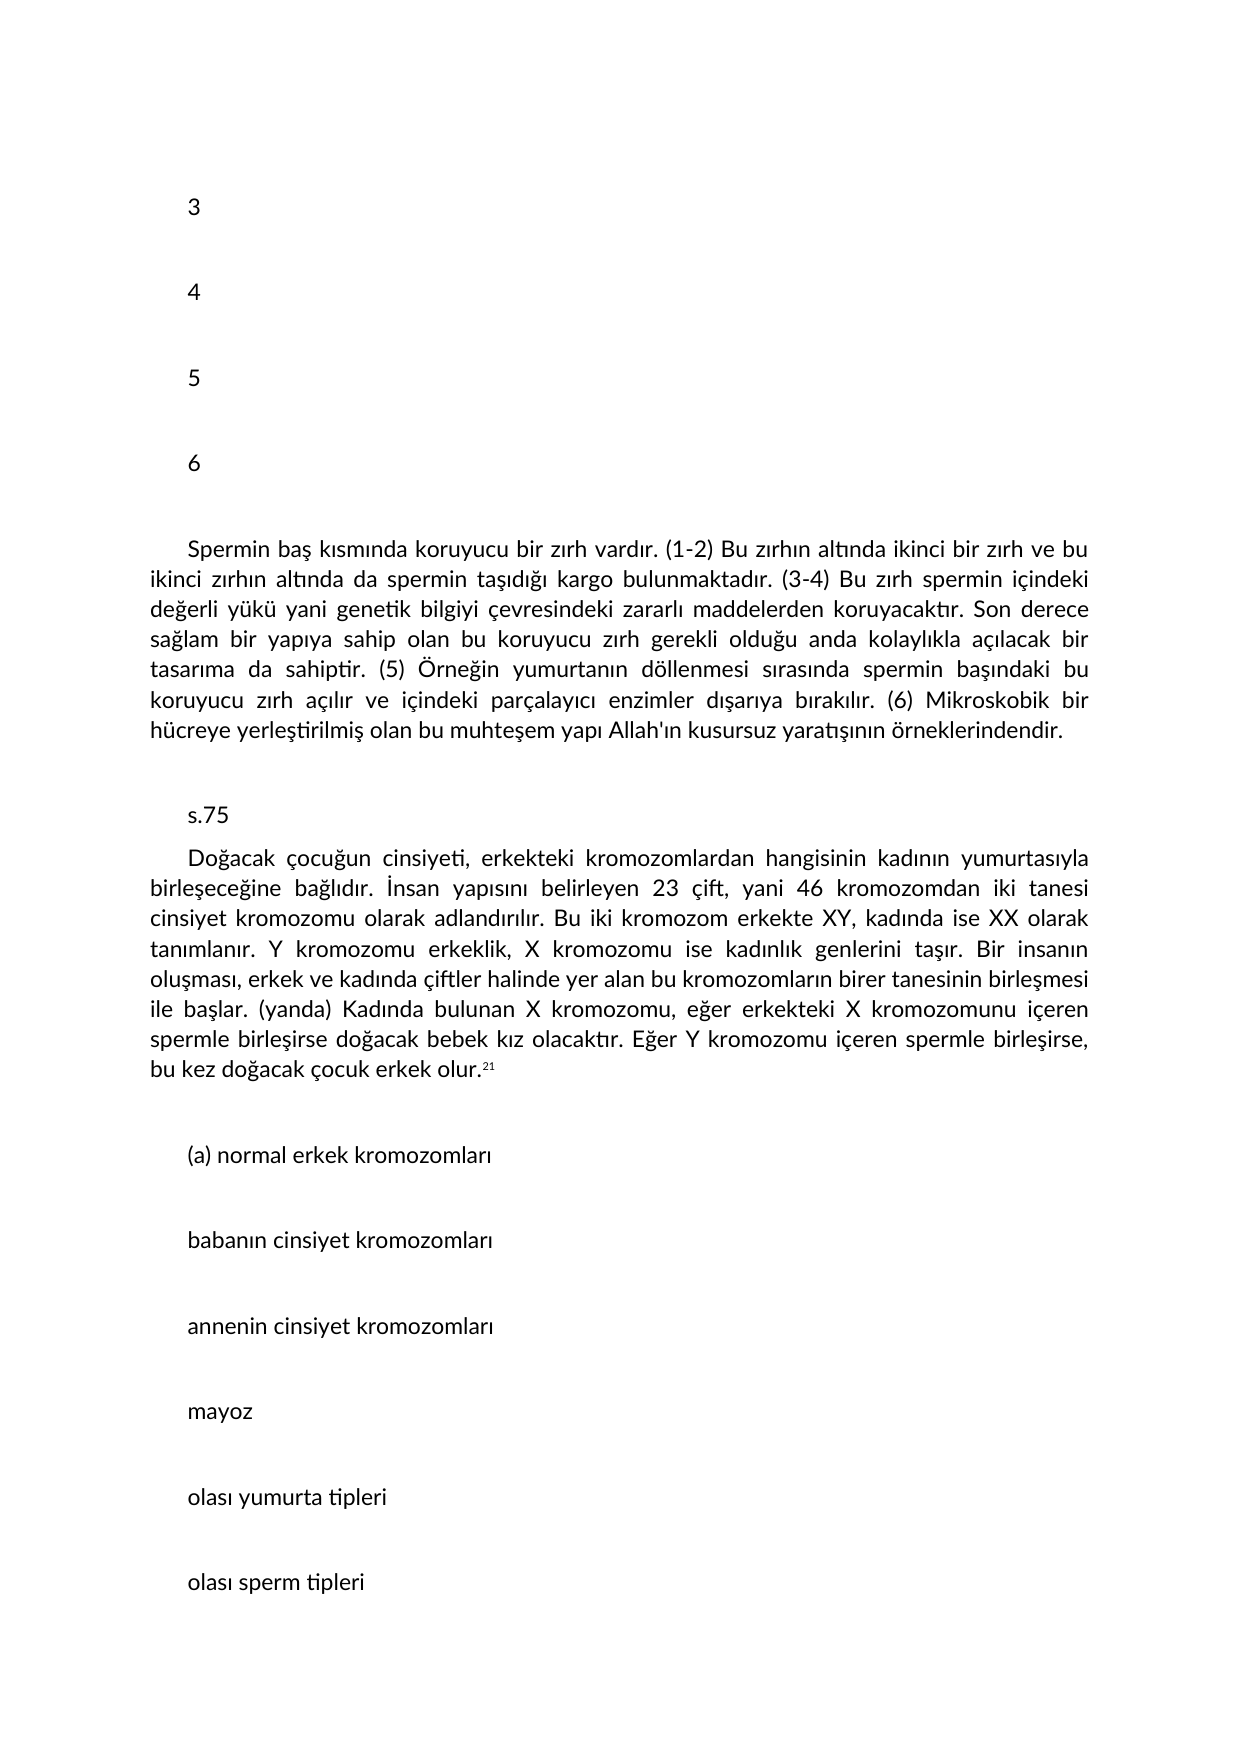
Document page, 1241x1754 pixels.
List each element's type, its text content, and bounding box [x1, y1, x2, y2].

text Doğacak çocuğun cinsiyeti, erkekteki kromozomlardan hangisinin kadının yumurtasıyla birleşeceğine bağlıdır. İnsan yapısını belirleyen 23 çift, yani 46 kromozomdan iki tanesi cinsiyet kromozomu olarak adlandırılır. Bu iki kromozom erkekte XY, kadında ise XX olarak tanımlanır. Y kromozomu erkeklik, X kromozomu ise kadınlık genlerini taşır. Bir insanın oluşması, erkek ve kadında çiftler halinde yer alan bu kromozomların birer tanesinin birleşmesi ile başlar. (yanda) Kadında bulunan X kromozomu, eğer erkekteki X kromozomunu içeren spermle birleşirse doğacak bebek kız olacaktır. Eğer Y kromozomu içeren spermle birleşirse, bu kez doğacak çocuk erkek olur.21 [150, 844, 1090, 1083]
text babanın cinsiyet kromozomları [150, 1226, 1090, 1253]
text olası yumurta tipleri [150, 1482, 1090, 1510]
text 6 [150, 449, 1090, 476]
text annenin cinsiyet kromozomları [150, 1311, 1090, 1339]
text olası sperm tipleri [150, 1568, 1090, 1595]
text 5 [150, 363, 1090, 391]
text 4 [150, 278, 1090, 306]
text s.75 [150, 801, 1090, 828]
text mayoz [150, 1397, 1090, 1424]
text Spermin baş kısmında koruyucu bir zırh vardır. (1-2) Bu zırhın altında ikinci bir zırh ve bu ikinci zırhın altında da spermin taşıdığı kargo bulunmaktadır. (3-4) Bu zırh spermin içindeki değerli yükü yani genetik bilgiyi çevresindeki zararlı maddelerden koruyacaktır. Son derece sağlam bir yapıya sahip olan bu koruyucu zırh gerekli olduğu anda kolaylıkla açılacak bir tasarıma da sahiptir. (5) Örneğin yumurtanın döllenmesi sırasında spermin başındaki bu koruyucu zırh açılır ve içindeki parçalayıcı enzimler dışarıya bırakılır. (6) Mikroskobik bir hücreye yerleştirilmiş olan bu muhteşem yapı Allah'ın kusursuz yaratışının örneklerindendir. [150, 534, 1090, 743]
text (a) normal erkek kromozomları [150, 1141, 1090, 1168]
text 3 [150, 193, 1090, 220]
